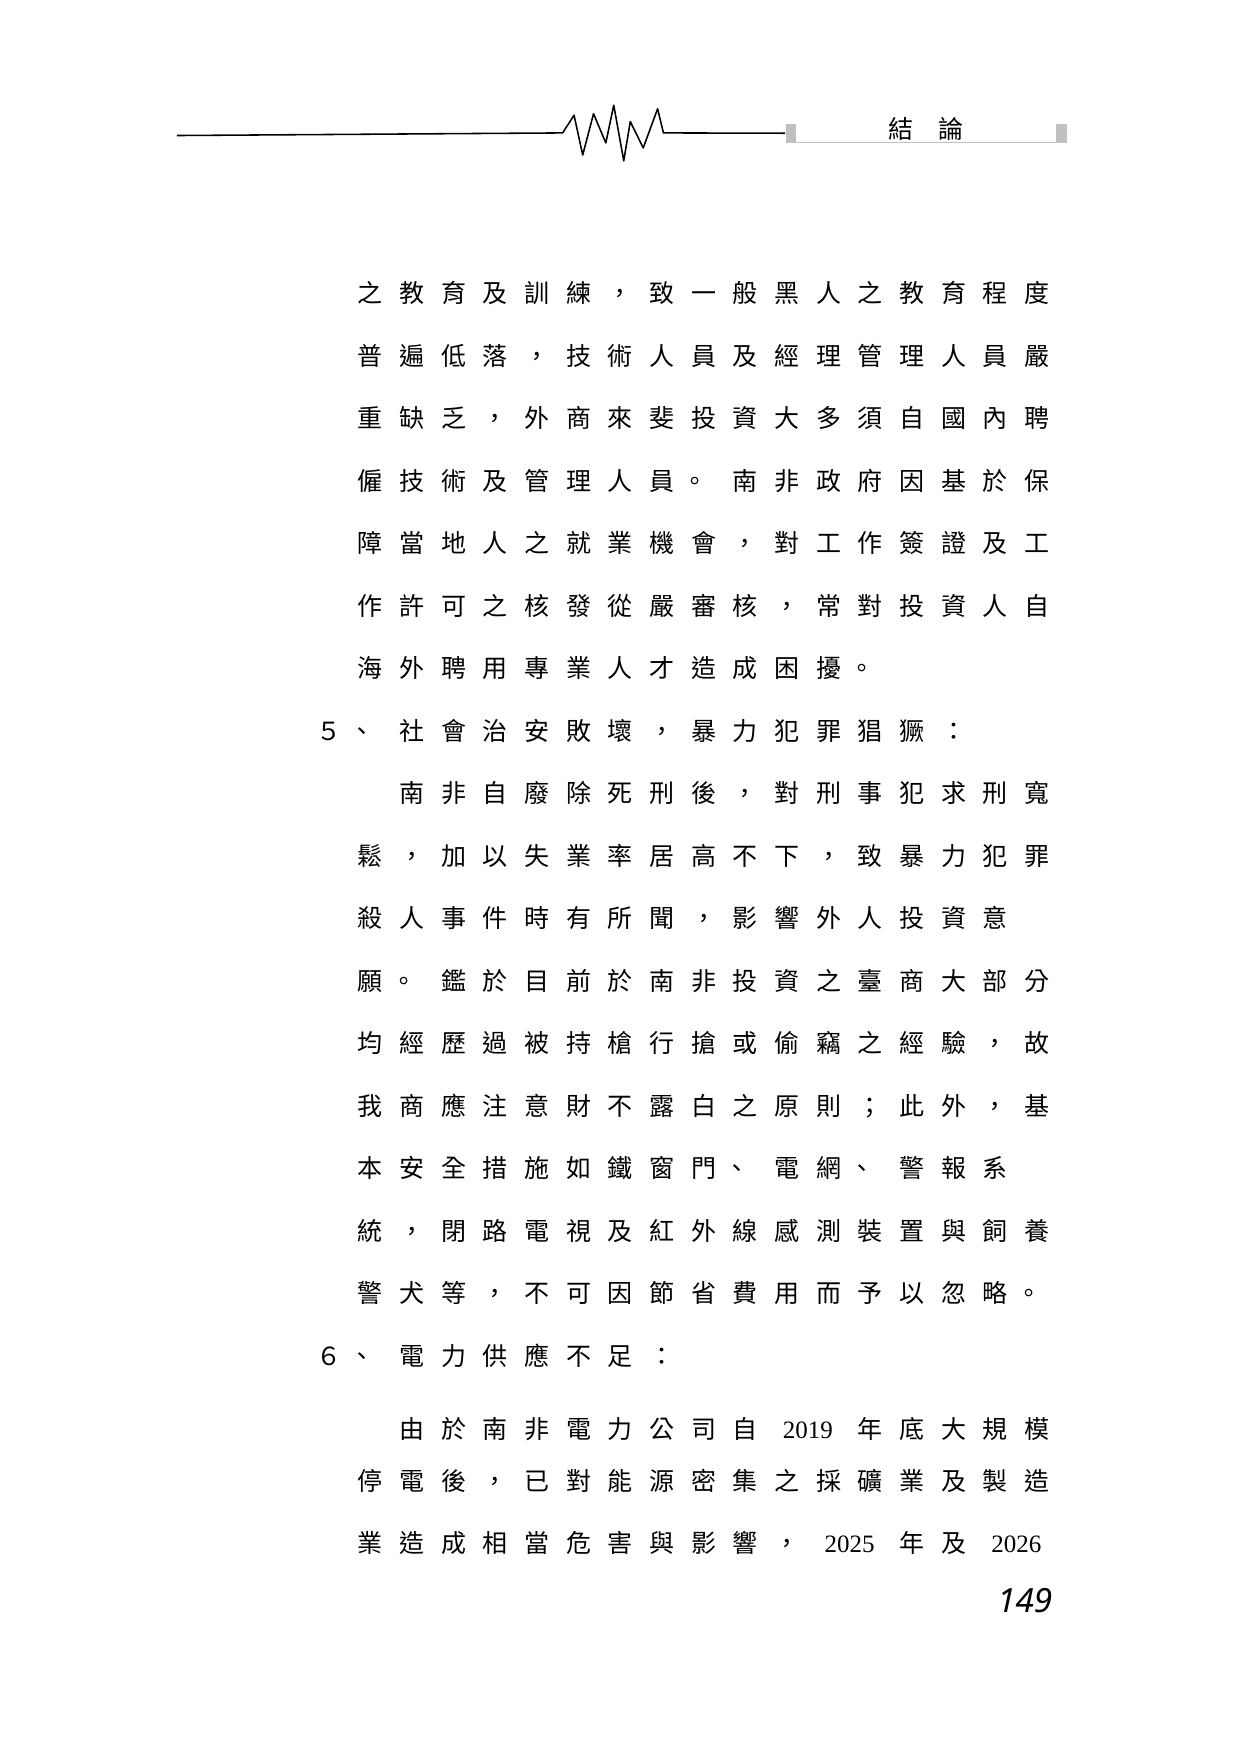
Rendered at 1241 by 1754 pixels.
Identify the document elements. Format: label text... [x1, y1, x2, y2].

text 南非自廢除死刑後，對刑事犯求刑寬鬆，加以失業率居高不下，致暴力犯罪殺人事件時有所聞，影響外人投資意願。鑑於目前於南非投資之臺商大部分均經歷過被持槍行搶或偷竊之經驗，故我商應注意財不露白之原則；此外，基本安全措施如鐵窗門、電網、警報系統，閉路電視及紅外線感測裝置與飼養警犬等，不可因節省費用而予以忽略。 [330, 750, 1058, 1313]
text ６、電力供應不足： [281, 1313, 1058, 1375]
text ５、社會治安敗壞，暴力犯罪猖獗： [281, 688, 1058, 750]
text 之教育及訓練，致一般黑人之教育程度普遍低落，技術人員及經理管理人員嚴重缺乏，外商來斐投資大多須自國內聘僱技術及管理人員。南非政府因基於保障當地人之就業機會，對工作簽證及工作許可之核發從嚴審核，常對投資人自海外聘用專業人才造成困擾。 [330, 250, 1058, 688]
text 由於南非電力公司自2019年底大規模停電後，已對能源密集之採礦業及製造業造成相當危害與影響，2025年及2026 [330, 1375, 1058, 1563]
